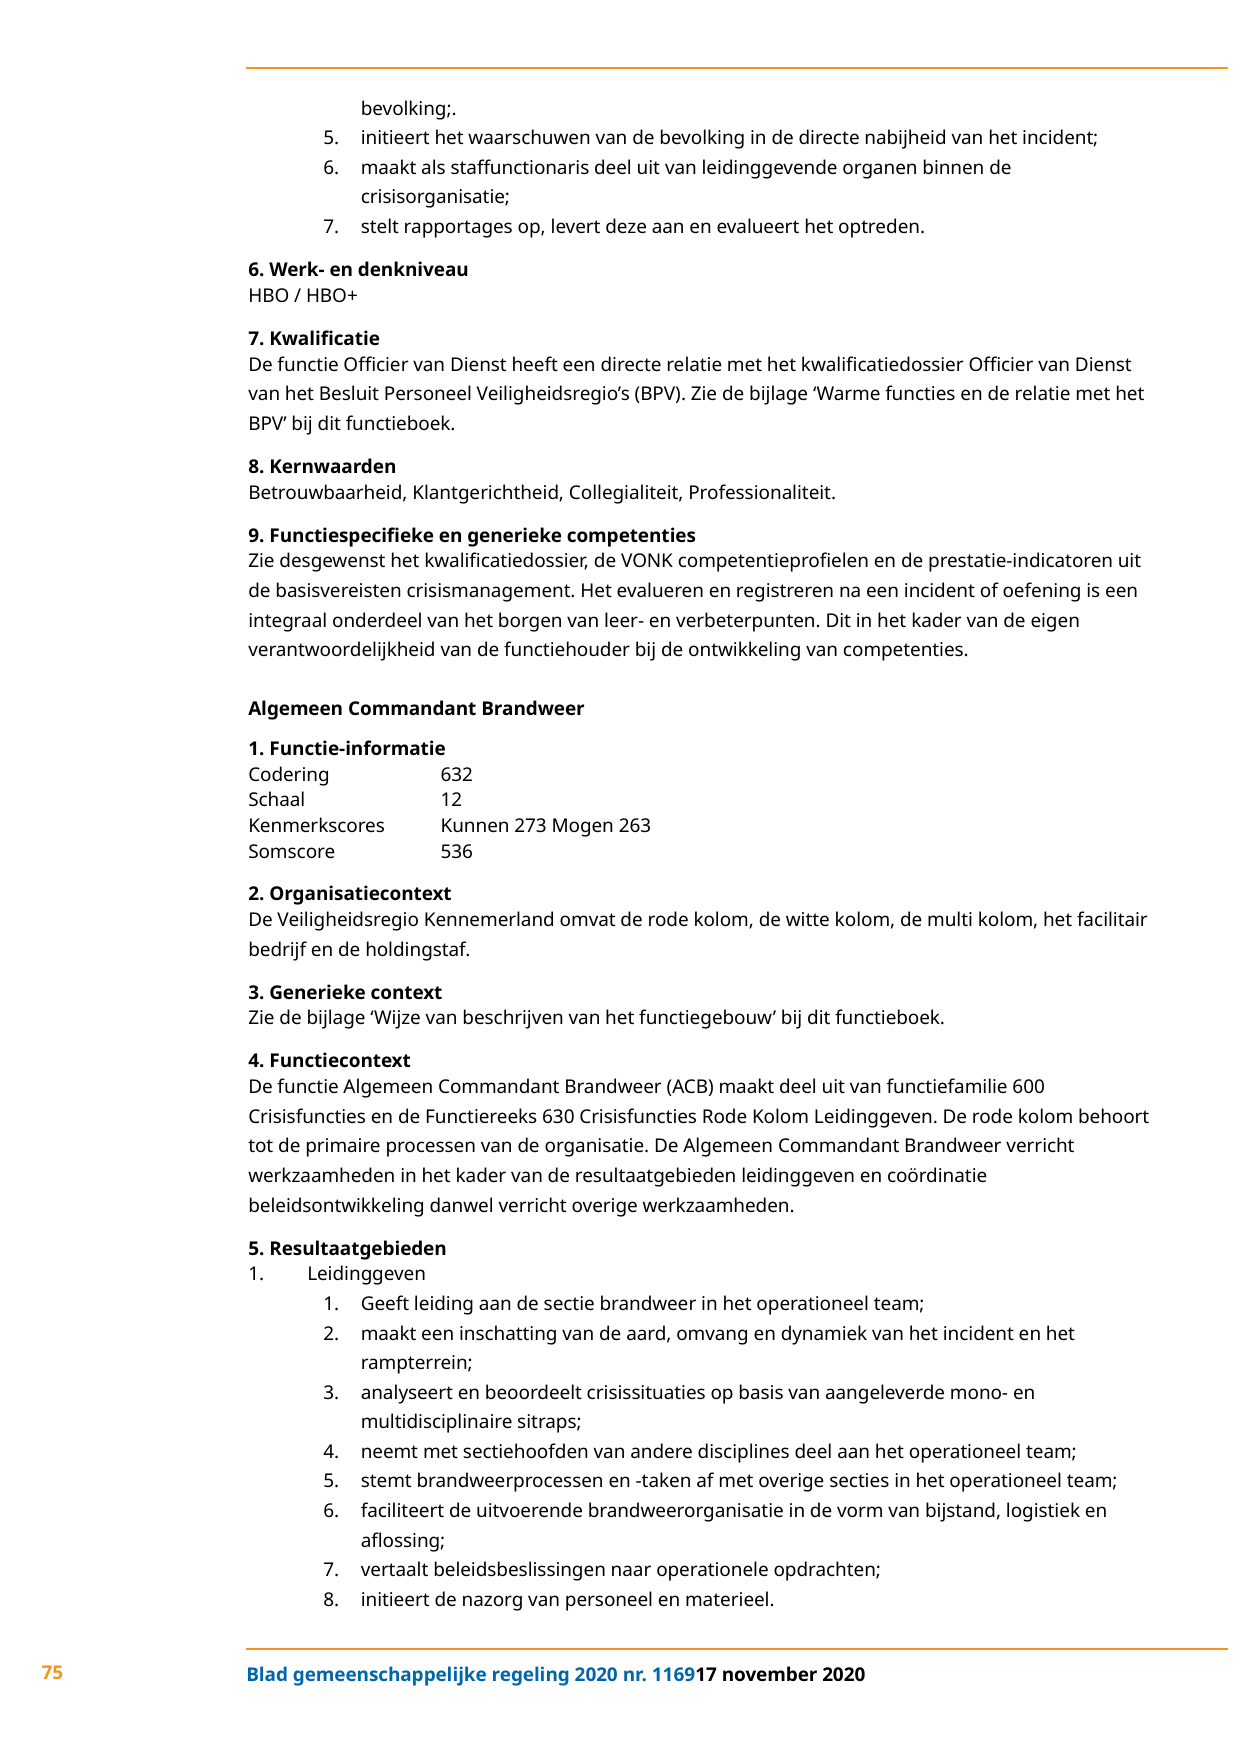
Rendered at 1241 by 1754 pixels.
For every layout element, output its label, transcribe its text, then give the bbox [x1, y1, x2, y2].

text HBO / HBO+ [248, 282, 1152, 308]
list stelt rapportages op, levert deze aan en evalueert het optreden. [323, 213, 1152, 239]
text De functie Officier van Dienst heeft een directe relatie met het kwalificatiedossier Officier van Dienst van het Besluit Personeel Veiligheidsregio’s (BPV). Zie de bijlage ‘Warme functies en de relatie met het BPV’ bij dit functieboek. [248, 351, 1152, 436]
list faciliteert de uitvoerende brandweerorganisatie in de vorm van bijstand, logistiek en aflossing; [323, 1497, 1152, 1553]
text 2. Organisatiecontext [248, 880, 1152, 906]
text Zie de bijlage ‘Wijze van beschrijven van het functiegebouw’ bij dit functieboek. [248, 1004, 1152, 1030]
table_cell 536 [440, 838, 1152, 864]
text 6. Werk- en denkniveau [248, 256, 1152, 282]
list bevolking;. [323, 95, 1152, 121]
table_cell Kunnen 273 Mogen 263 [440, 812, 1152, 838]
table_cell Kenmerkscores [248, 812, 440, 838]
list initieert het waarschuwen van de bevolking in de directe nabijheid van het incident; [323, 124, 1152, 150]
text De functie Algemeen Commandant Brandweer (ACB) maakt deel uit van functiefamilie 600 Crisisfuncties en de Functiereeks 630 Crisisfuncties Rode Kolom Leidinggeven. De rode kolom behoort tot de primaire processen van de organisatie. De Algemeen Commandant Brandweer verricht werkzaamheden in het kader van de resultaatgebieden leidinggeven en coördinatie beleidsontwikkeling danwel verricht overige werkzaamheden. [248, 1073, 1152, 1217]
text Algemeen Commandant Brandweer [248, 696, 1152, 721]
text 5. Resultaatgebieden [248, 1235, 1152, 1261]
text 4. Functiecontext [248, 1048, 1152, 1073]
text Betrouwbaarheid, Klantgerichtheid, Collegialiteit, Professionaliteit. [248, 479, 1152, 504]
text 7. Kwalificatie [248, 325, 1152, 351]
list maakt als staffunctionaris deel uit van leidinggevende organen binnen de crisisorganisatie; [323, 154, 1152, 209]
table_header 632 [440, 761, 1152, 786]
list Geeft leiding aan de sectie brandweer in het operationeel team; [323, 1290, 1152, 1316]
table_cell 12 [440, 786, 1152, 812]
list analyseert en beoordeelt crisissituaties op basis van aangeleverde mono- en multidisciplinaire sitraps; [323, 1379, 1152, 1434]
text 9. Functiespecifieke en generieke competenties [248, 522, 1152, 548]
text 1. Functie-informatie [248, 735, 1152, 761]
text Zie desgewenst het kwalificatiedossier, de VONK competentieprofielen en de prestatie-indicatoren uit de basisvereisten crisismanagement. Het evalueren en registreren na een incident of oefening is een integraal onderdeel van het borgen van leer- en verbeterpunten. Dit in het kader van de eigen verantwoordelijkheid van de functiehouder bij de ontwikkeling van competenties. [248, 548, 1152, 662]
list initieert de nazorg van personeel en materieel. [323, 1586, 1152, 1612]
table_cell Somscore [248, 838, 440, 864]
list Leidinggeven [248, 1261, 1152, 1286]
list neemt met sectiehoofden van andere disciplines deel aan het operationeel team; [323, 1438, 1152, 1464]
picture [41, 47, 231, 172]
list vertaalt beleidsbeslissingen naar operationele opdrachten; [323, 1556, 1152, 1582]
table_cell Schaal [248, 786, 440, 812]
table_header Codering [248, 761, 440, 786]
list maakt een inschatting van de aard, omvang en dynamiek van het incident en het rampterrein; [323, 1320, 1152, 1375]
text 3. Generieke context [248, 979, 1152, 1004]
text 8. Kernwaarden [248, 453, 1152, 479]
list stemt brandweerprocessen en -taken af met overige secties in het operationeel team; [323, 1468, 1152, 1493]
text De Veiligheidsregio Kennemerland omvat de rode kolom, de witte kolom, de multi kolom, het facilitair bedrijf en de holdingstaf. [248, 906, 1152, 961]
